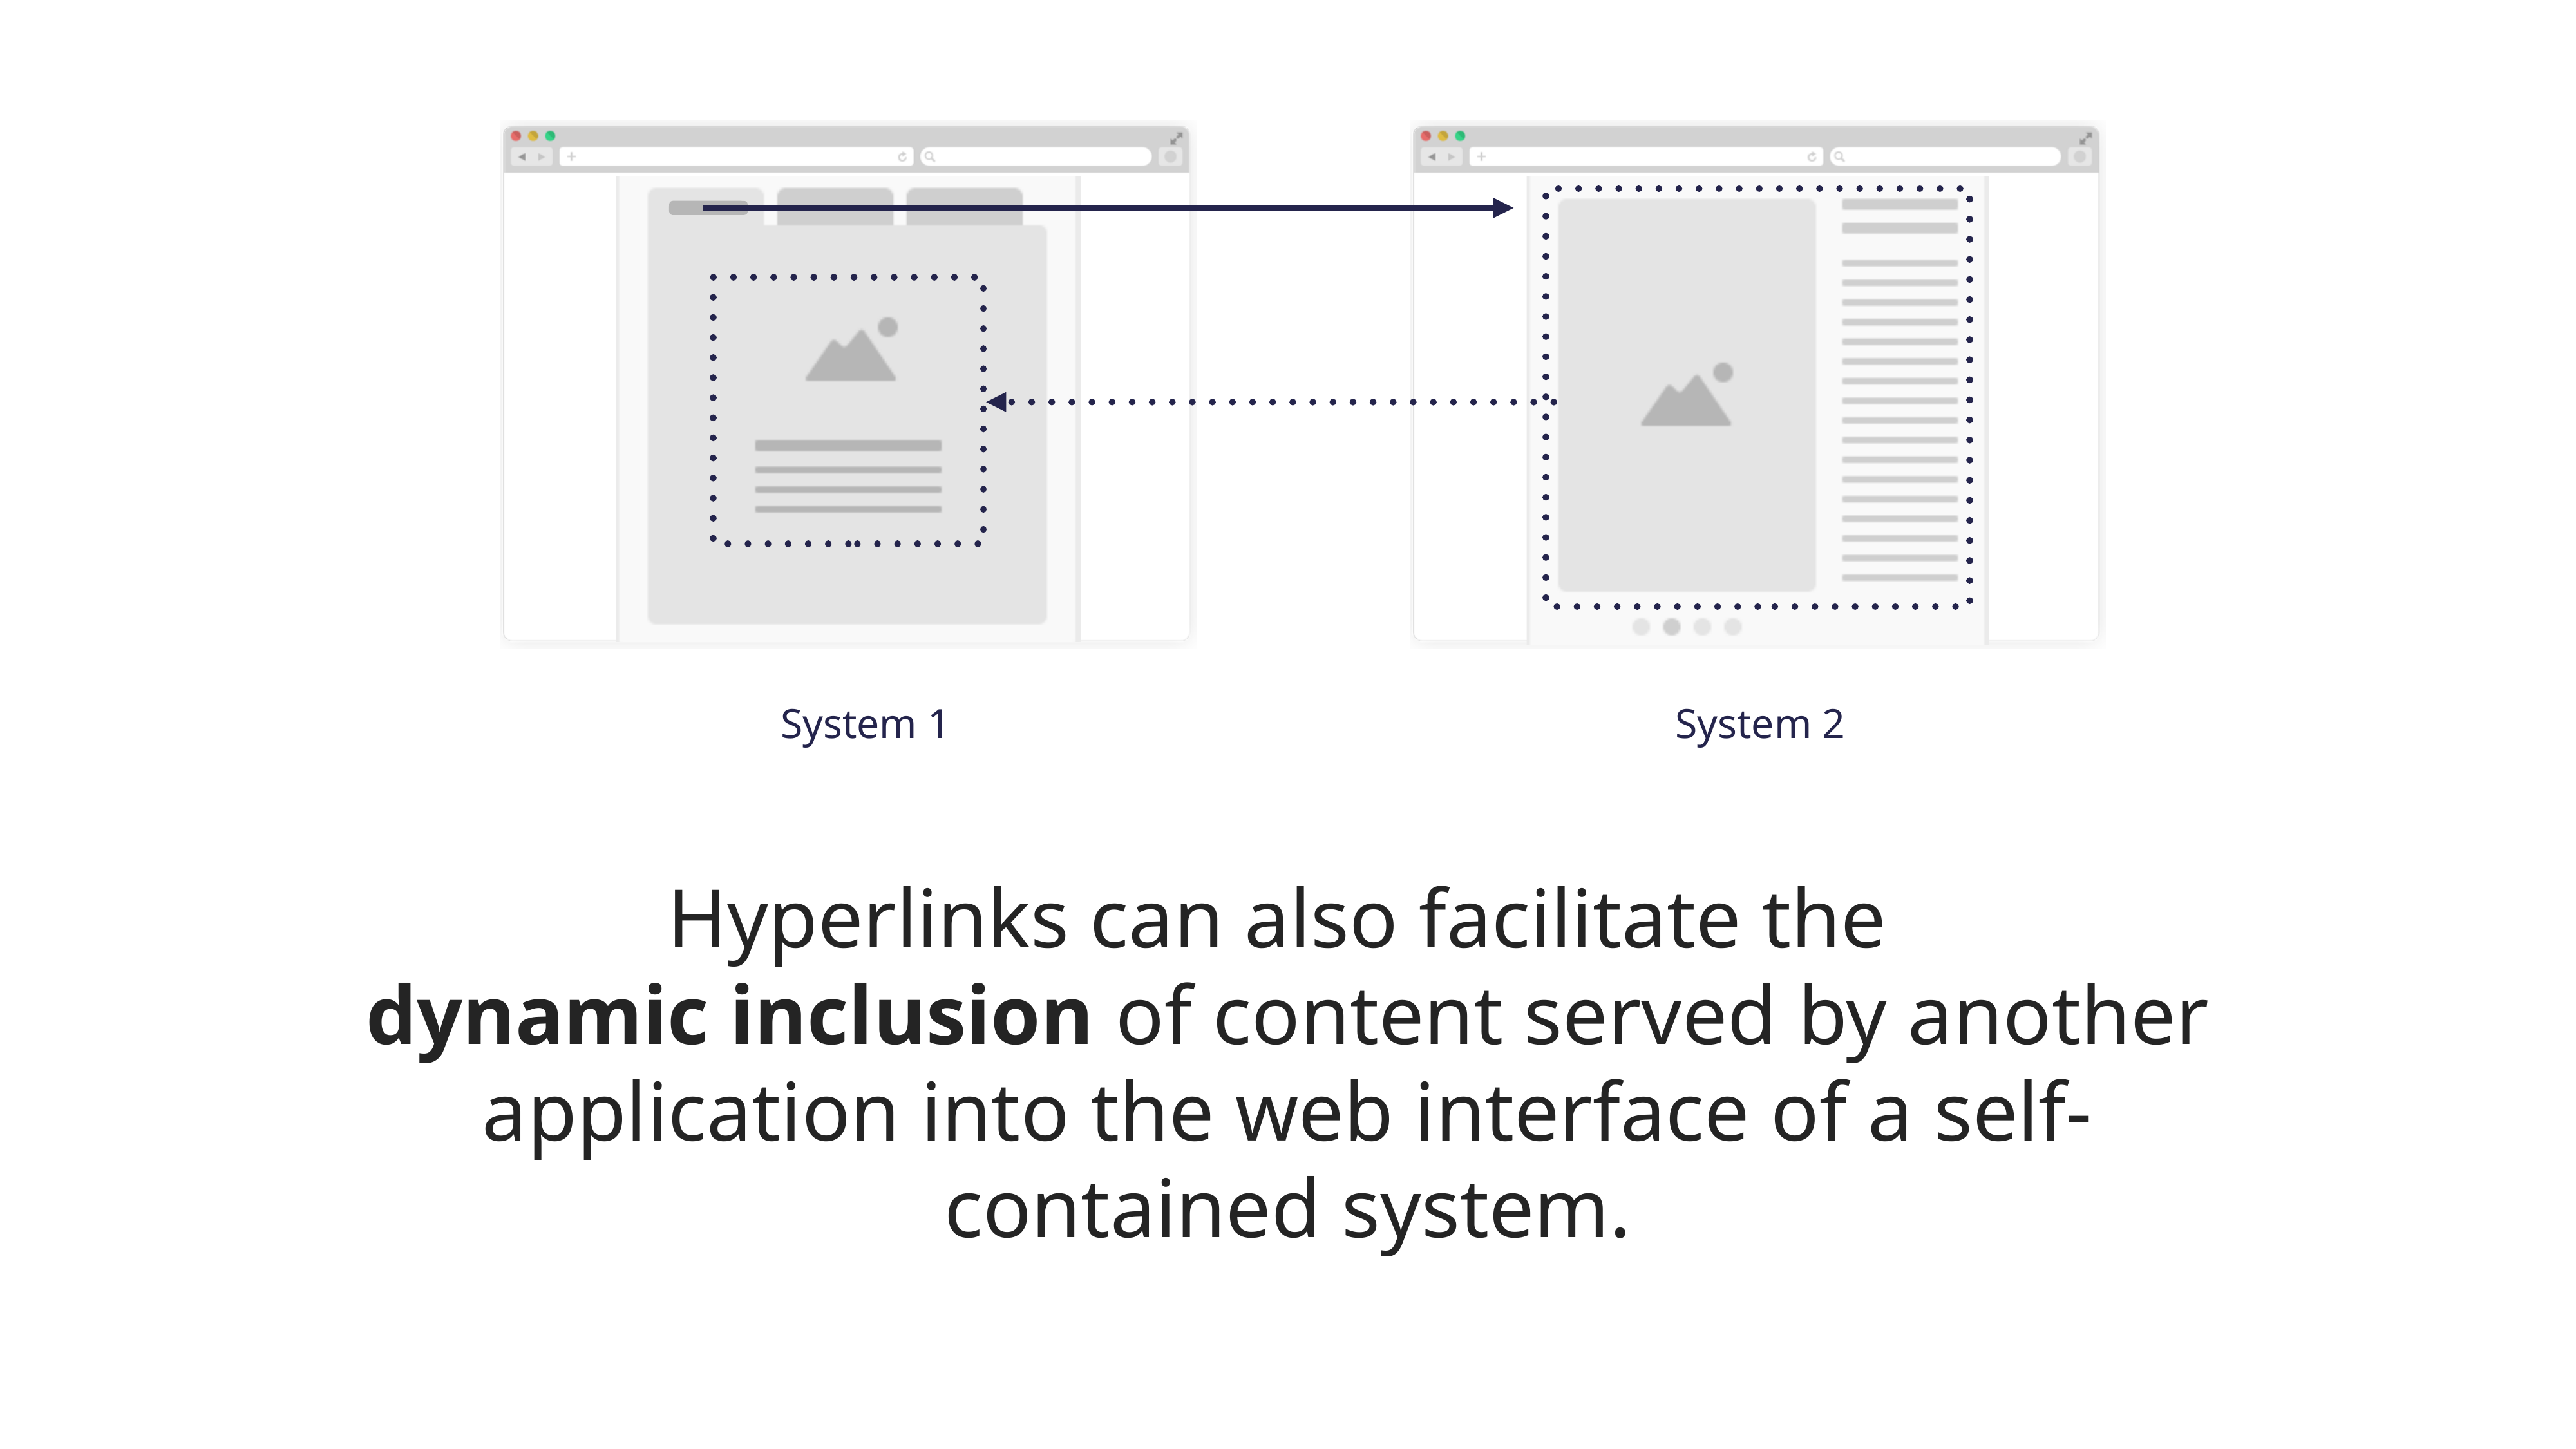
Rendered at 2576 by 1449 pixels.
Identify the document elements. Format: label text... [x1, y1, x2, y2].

text_box [668, 200, 748, 215]
picture [500, 120, 1197, 649]
text_box System 2 [1669, 692, 1851, 752]
text_box System 1 [775, 692, 957, 752]
list Hyperlinks can also facilitate the dynamic inclusion of content served by another application into the web interface of a self-contained system. [301, 775, 2275, 1345]
picture [1410, 120, 2106, 649]
